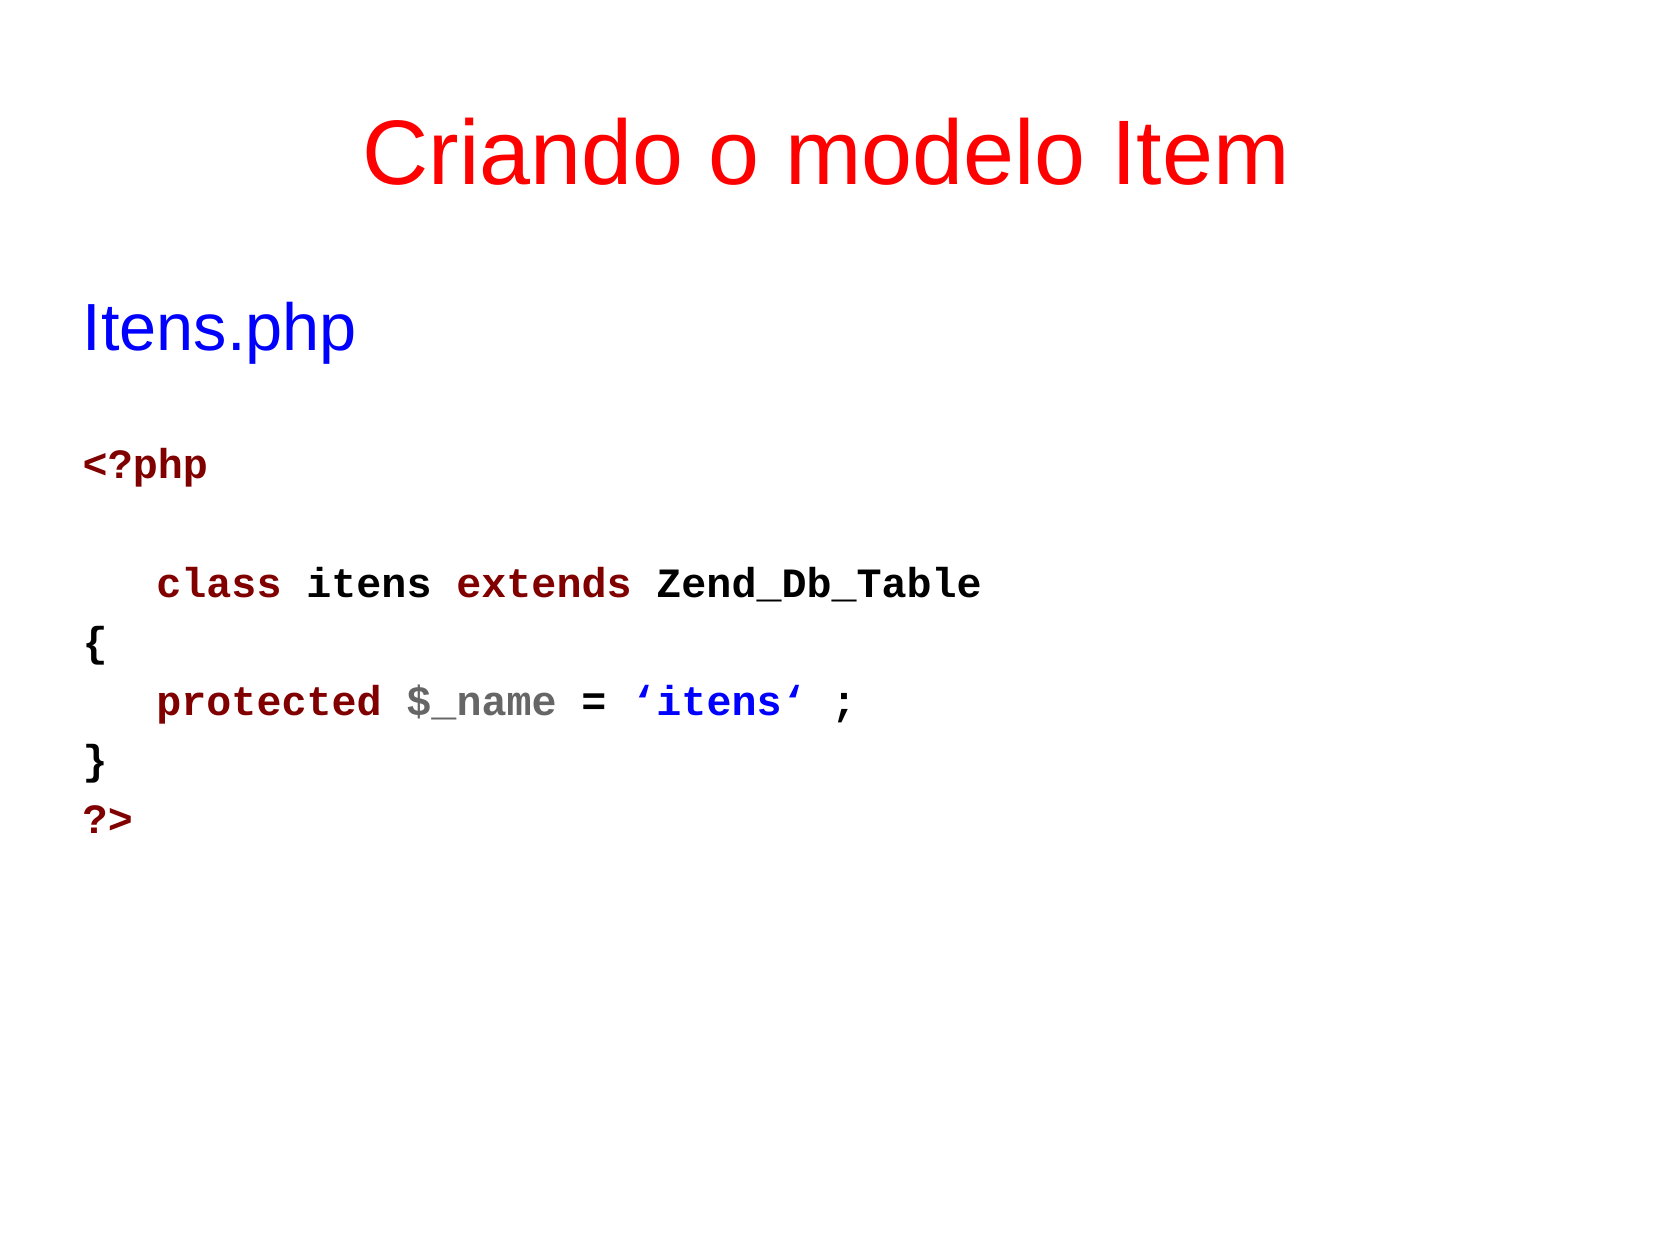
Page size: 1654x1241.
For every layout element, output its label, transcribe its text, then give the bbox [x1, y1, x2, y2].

title Criando o modelo Item [82, 49, 1571, 257]
subtitle Itens.php <?php class itens extends Zend_Db_Table { protected $_name = ‘itens‘ ; } ?> [82, 290, 1571, 1010]
